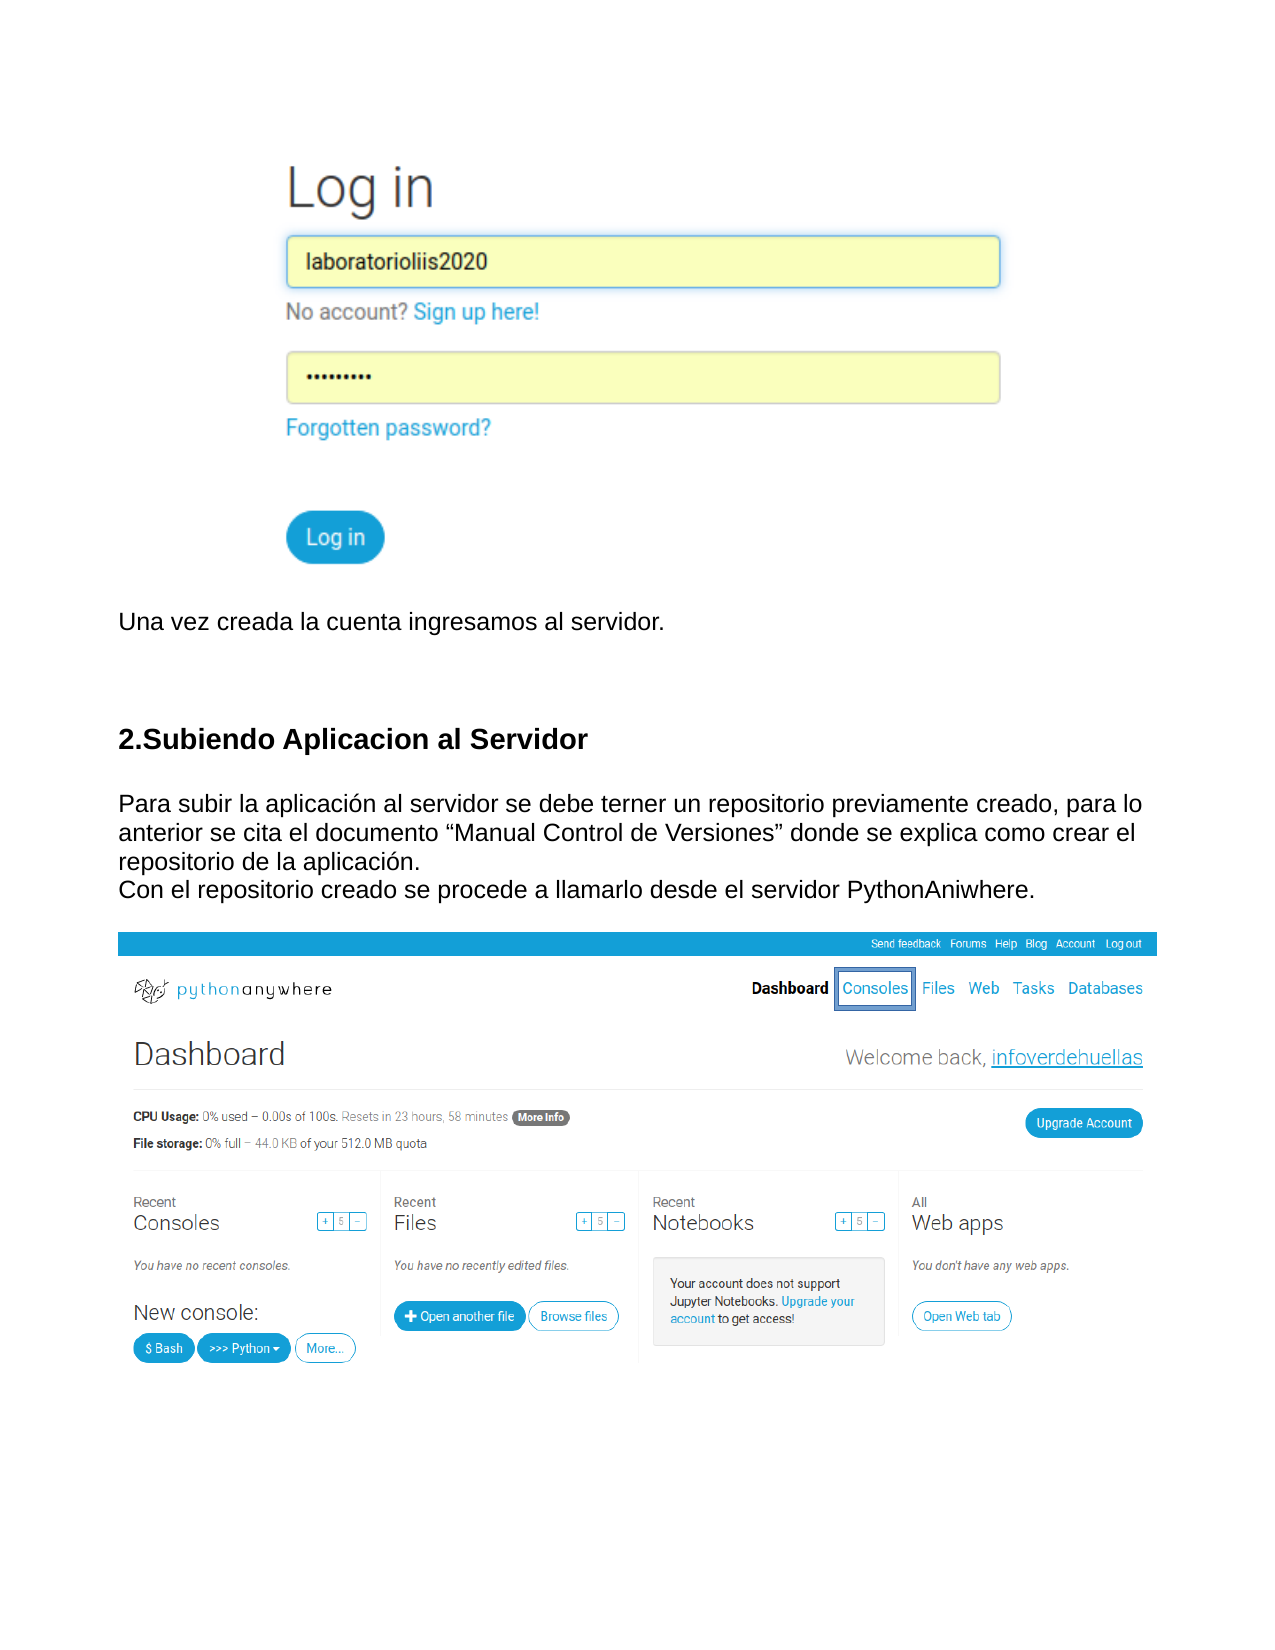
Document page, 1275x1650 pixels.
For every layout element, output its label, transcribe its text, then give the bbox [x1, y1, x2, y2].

text Una vez creada la cuenta ingresamos al servidor. [118, 607, 1157, 636]
text Para subir la aplicación al servidor se debe terner un repositorio previamente creado, para lo anterior se cita el documento “Manual Control de Versiones” donde se explica como crear el repositorio de la aplicación. [118, 789, 1157, 875]
picture [249, 118, 1026, 583]
text 2.Subiendo Aplicacion al Servidor [118, 722, 1157, 755]
text Con el repositorio creado se procede a llamarlo desde el servidor PythonAniwhere. [118, 875, 1157, 904]
picture [118, 932, 1157, 1471]
